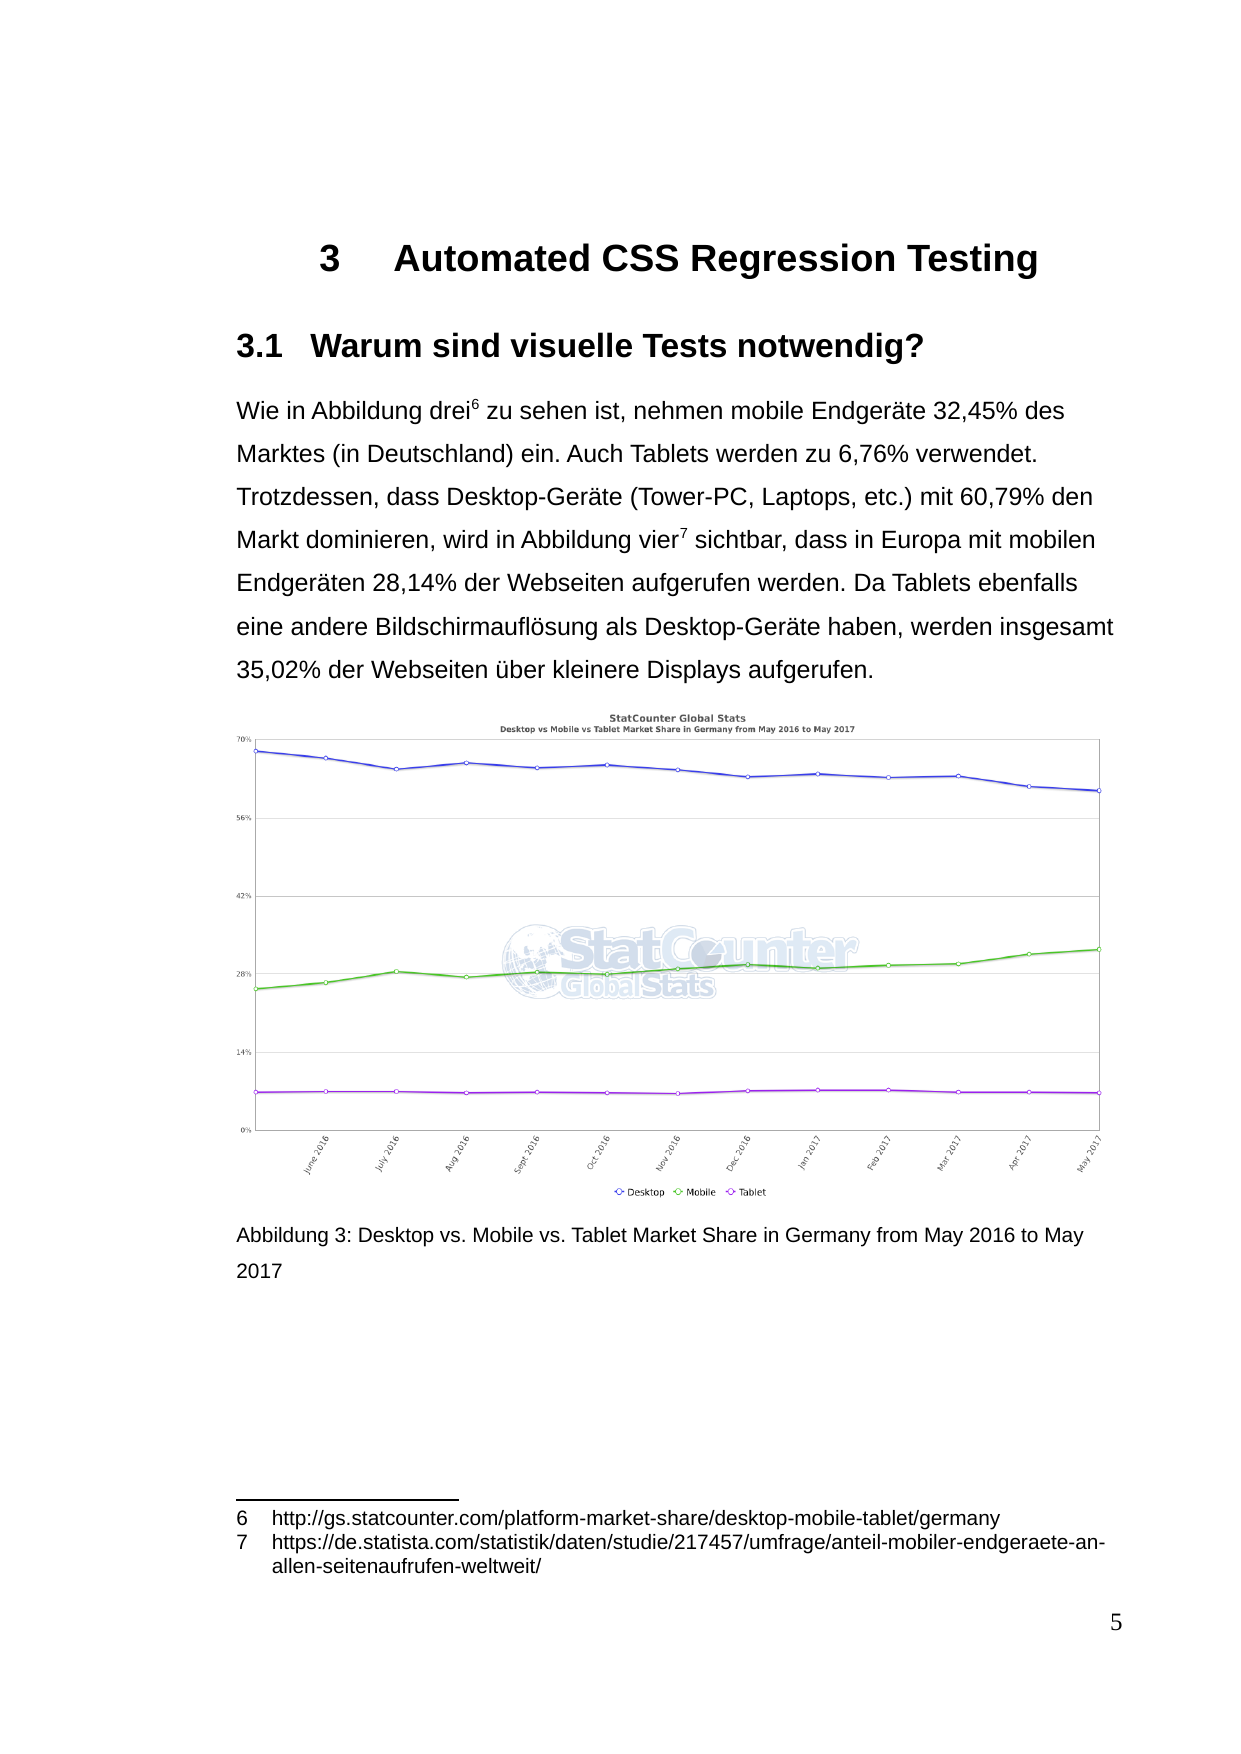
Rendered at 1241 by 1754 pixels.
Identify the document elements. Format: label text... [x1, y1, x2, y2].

text Abbildung 3: Desktop vs. Mobile vs. Tablet Market Share in Germany from May 2016 to May 2017 [236, 1211, 1122, 1282]
text https://de.statista.com/statistik/daten/studie/217457/umfrage/anteil-mobiler-endgeraete-an-allen-seitenaufrufen-weltweit/ [236, 1530, 1122, 1578]
subtitle Warum sind visuelle Tests notwendig? [236, 326, 1122, 364]
text Wie in Abbildung drei zu sehen ist, nehmen mobile Endgeräte 32,45% des Marktes (in Deutschland) ein. Auch Tablets werden zu 6,76% verwendet. Trotzdessen, dass Desktop-Geräte (Tower-PC, Laptops, etc.) mit 60,79% den Markt dominieren, wird in Abbildung vier sichtbar, dass in Europa mit mobilen Endgeräten 28,14% der Webseiten aufgerufen werden. Da Tablets ebenfalls eine andere Bildschirmauflösung als Desktop-Geräte haben, werden insgesamt 35,02% der Webseiten über kleinere Displays aufgerufen. [236, 396, 1122, 683]
picture [236, 712, 1123, 1211]
text http://gs.statcounter.com/platform-market-share/desktop-mobile-tablet/germany [236, 1506, 1122, 1530]
subtitle Automated CSS Regression Testing [236, 235, 1122, 279]
